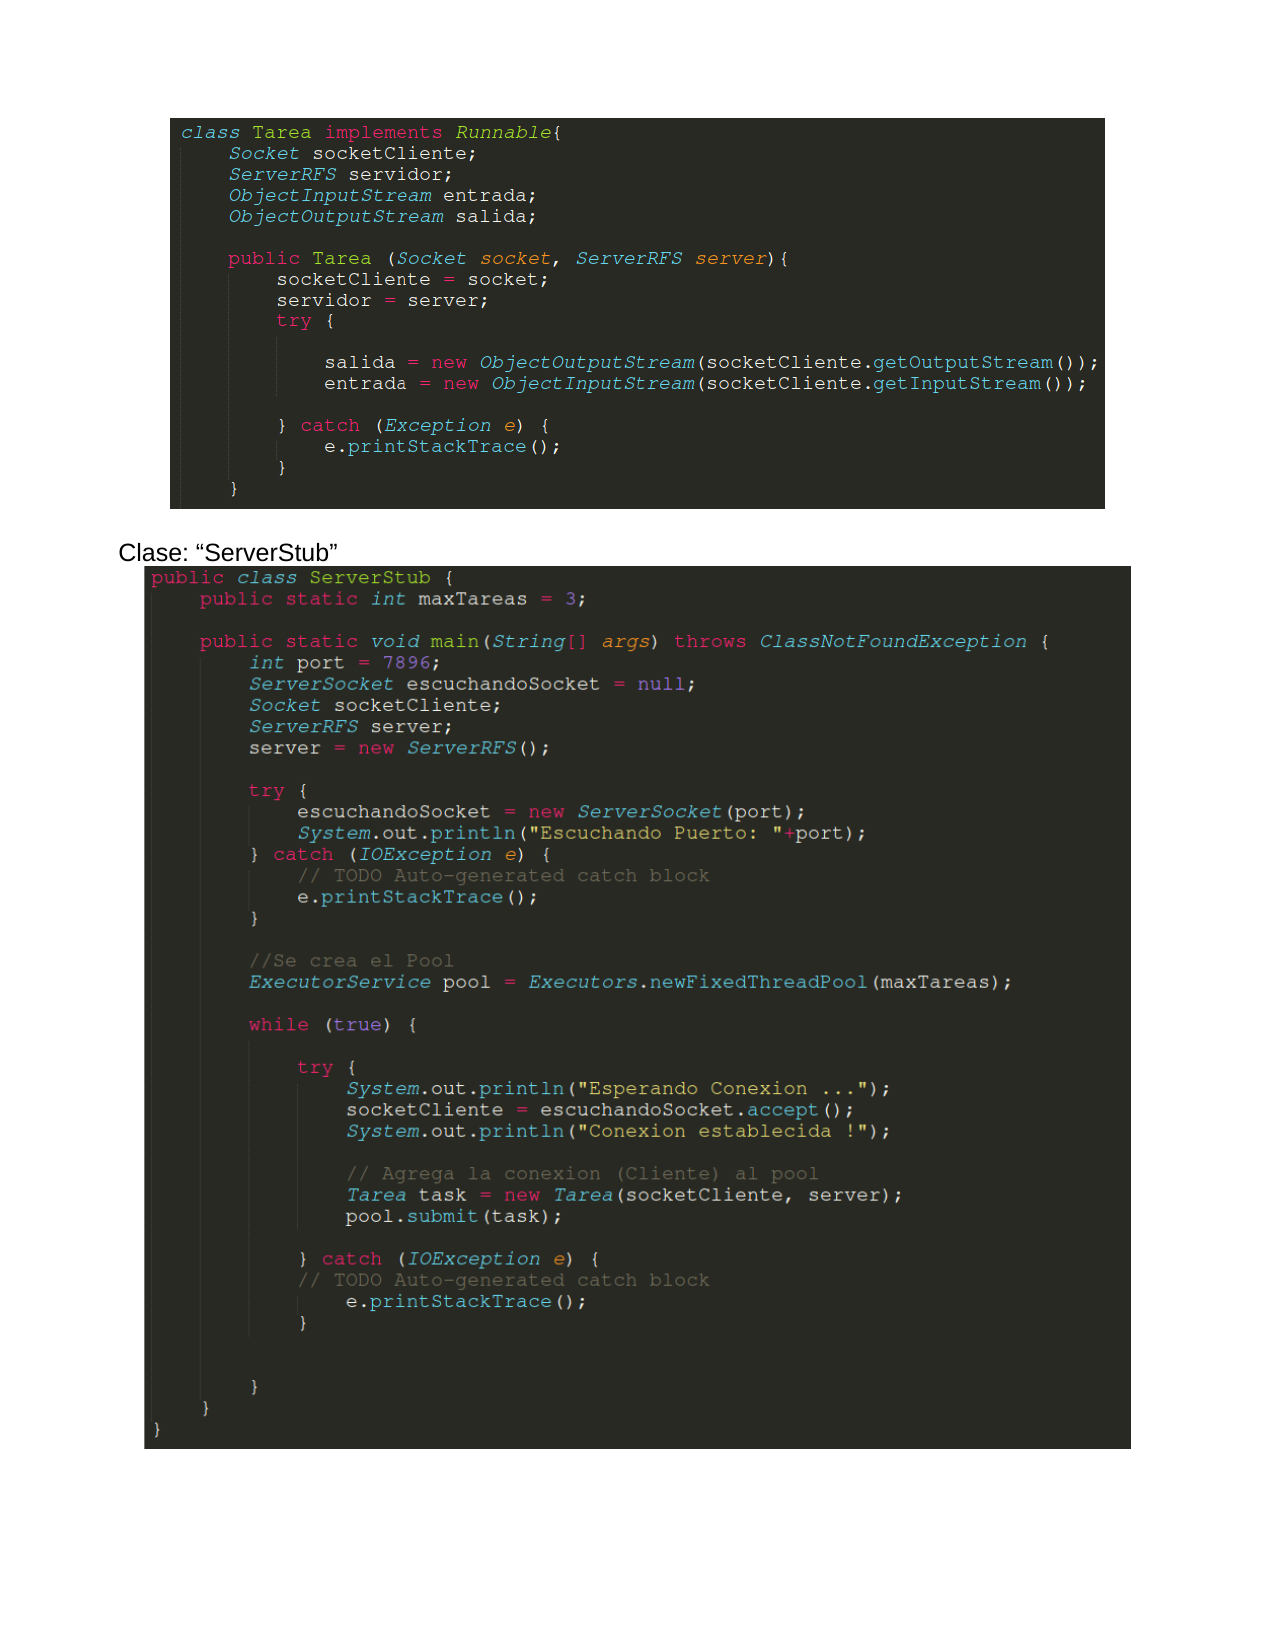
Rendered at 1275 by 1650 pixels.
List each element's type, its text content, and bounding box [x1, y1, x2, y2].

text Clase: “ServerStub” [118, 538, 1157, 567]
picture [170, 118, 1105, 509]
picture [144, 566, 1131, 1449]
